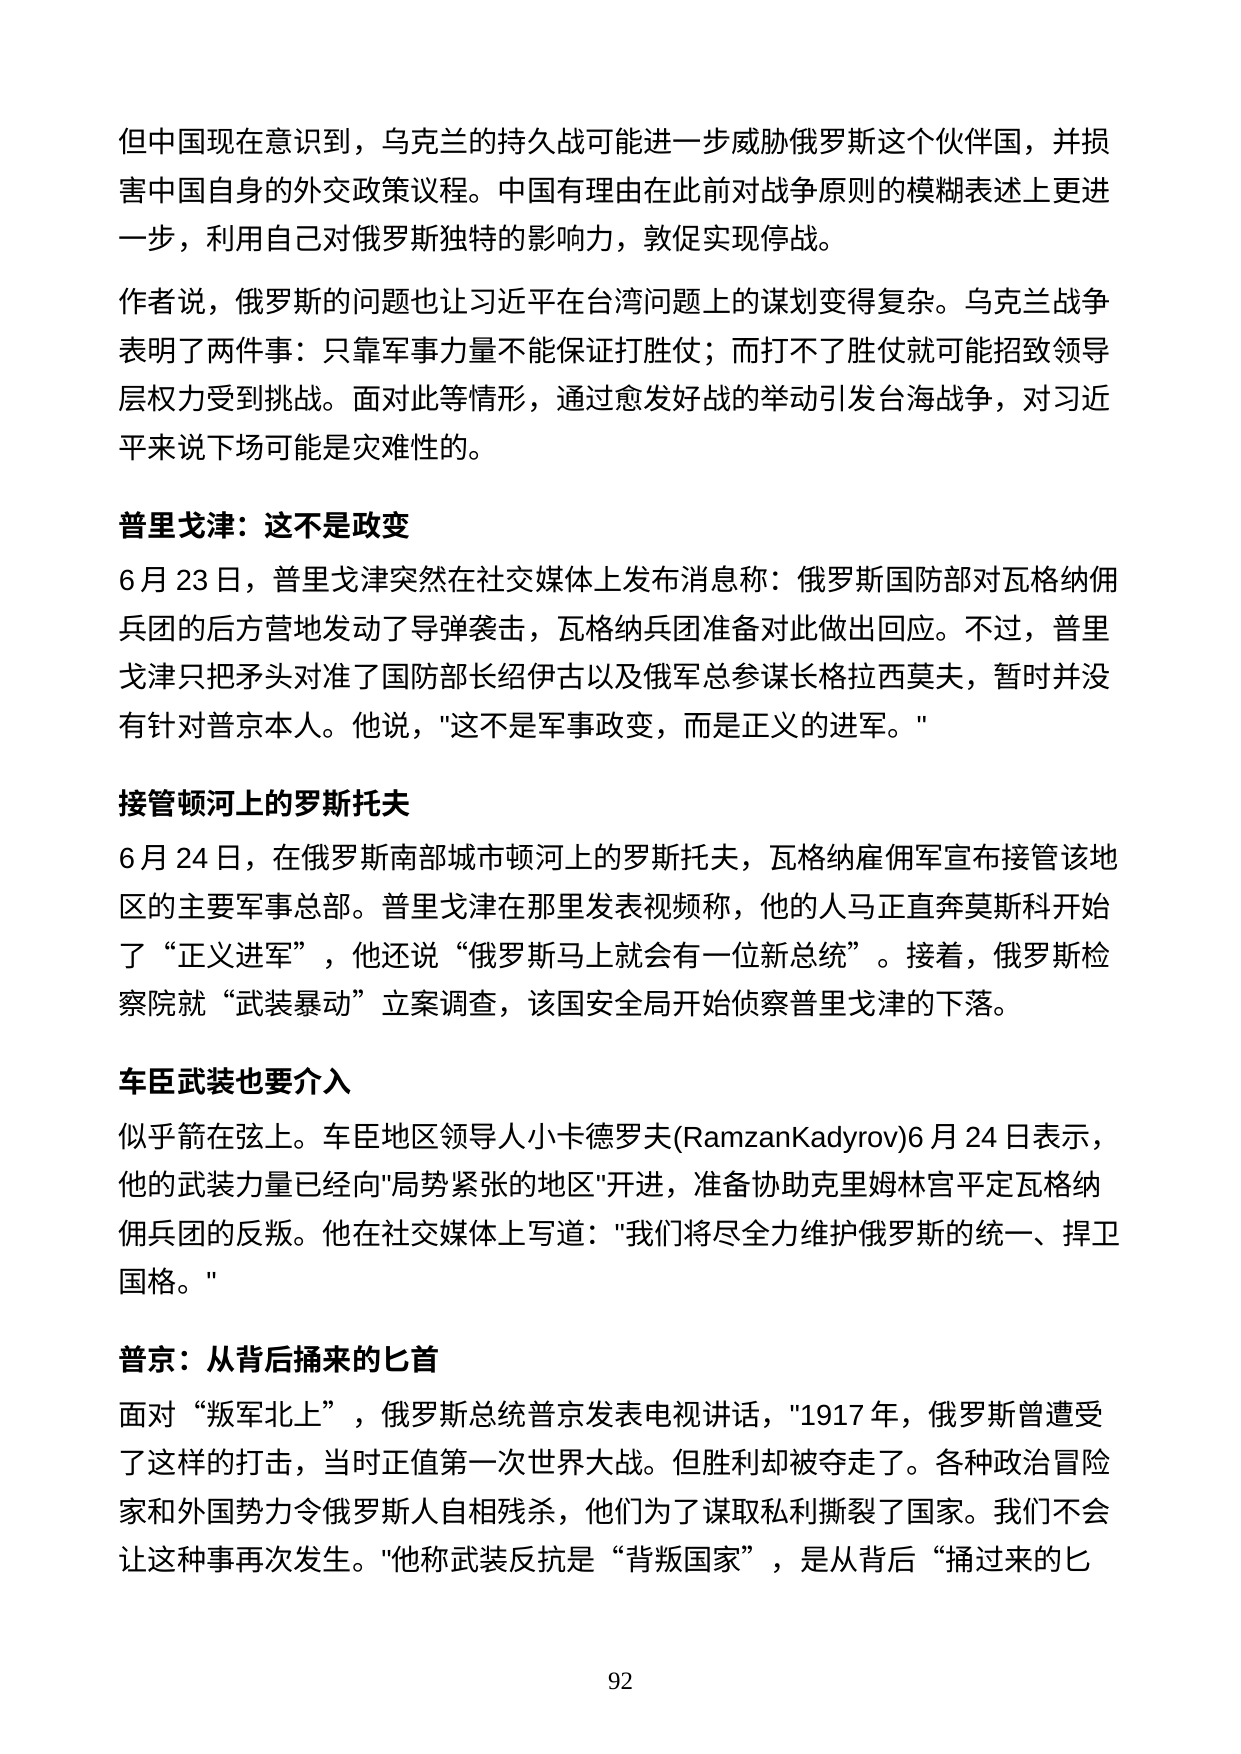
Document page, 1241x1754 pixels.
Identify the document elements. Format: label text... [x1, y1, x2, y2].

subtitle 接管顿河上的罗斯托夫 [118, 780, 1122, 822]
text 似乎箭在弦上。车臣地区领导人小卡德罗夫(RamzanKadyrov)6月24日表示，他的武装力量已经向"局势紧张的地区"开进，准备协助克里姆林宫平定瓦格纳佣兵团的反叛。他在社交媒体上写道："我们将尽全力维护俄罗斯的统一、捍卫国格。" [118, 1113, 1122, 1301]
text 但中国现在意识到，乌克兰的持久战可能进一步威胁俄罗斯这个伙伴国，并损害中国自身的外交政策议程。中国有理由在此前对战争原则的模糊表述上更进一步，利用自己对俄罗斯独特的影响力，敦促实现停战。 [118, 118, 1122, 258]
text 面对“叛军北上”，俄罗斯总统普京发表电视讲话，"1917年，俄罗斯曾遭受了这样的打击，当时正值第一次世界大战。但胜利却被夺走了。各种政治冒险家和外国势力令俄罗斯人自相残杀，他们为了谋取私利撕裂了国家。我们不会让这种事再次发生。"他称武装反抗是“背叛国家”，是从背后“捅过来的匕 [118, 1391, 1122, 1579]
subtitle 普里戈津：这不是政变 [118, 502, 1122, 544]
text 6月23日，普里戈津突然在社交媒体上发布消息称：俄罗斯国防部对瓦格纳佣兵团的后方营地发动了导弹袭击，瓦格纳兵团准备对此做出回应。不过，普里戈津只把矛头对准了国防部长绍伊古以及俄军总参谋长格拉西莫夫，暂时并没有针对普京本人。他说，"这不是军事政变，而是正义的进军。" [118, 557, 1122, 745]
subtitle 车臣武装也要介入 [118, 1058, 1122, 1101]
text 6月24日，在俄罗斯南部城市顿河上的罗斯托夫，瓦格纳雇佣军宣布接管该地区的主要军事总部。普里戈津在那里发表视频称，他的人马正直奔莫斯科开始了“正义进军”，他还说“俄罗斯马上就会有一位新总统”。接着，俄罗斯检察院就“武装暴动”立案调查，该国安全局开始侦察普里戈津的下落。 [118, 835, 1122, 1023]
subtitle 普京：从背后捅来的匕首 [118, 1336, 1122, 1379]
text 作者说，俄罗斯的问题也让习近平在台湾问题上的谋划变得复杂。乌克兰战争表明了两件事：只靠军事力量不能保证打胜仗；而打不了胜仗就可能招致领导层权力受到挑战。面对此等情形，通过愈发好战的举动引发台海战争，对习近平来说下场可能是灾难性的。 [118, 279, 1122, 467]
